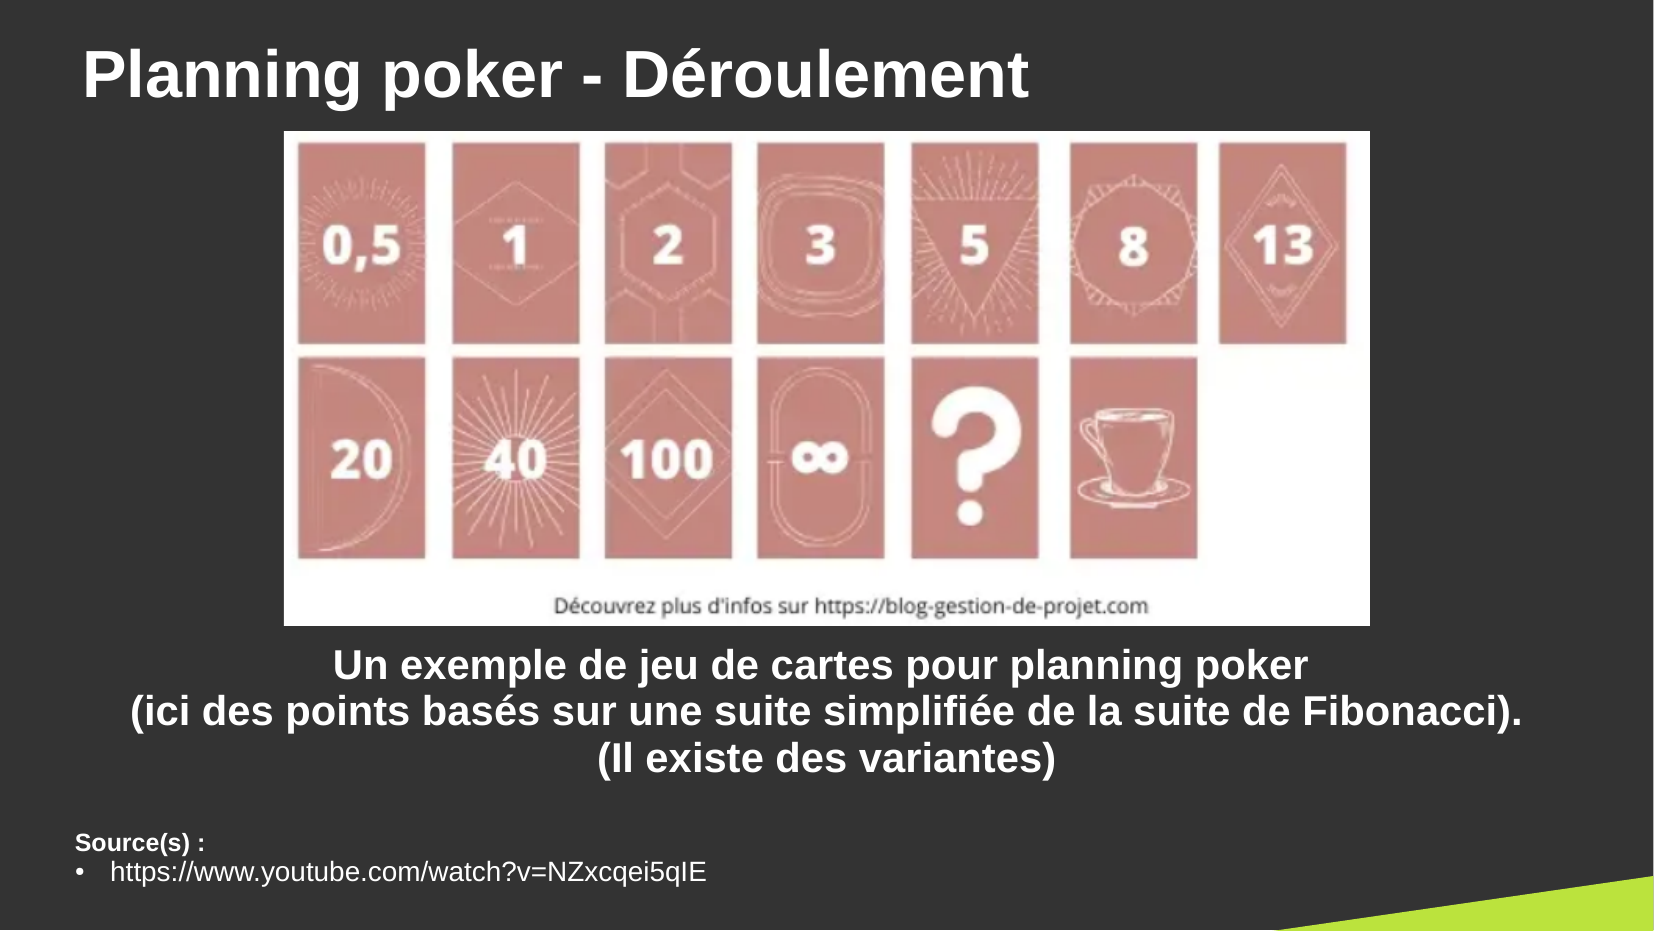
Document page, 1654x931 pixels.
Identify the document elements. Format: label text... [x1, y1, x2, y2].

text_box [1272, 875, 1654, 931]
title Un exemple de jeu de cartes pour planning poker (ici des points basés sur une suite simplifiée de la suite de Fibonacci). (Il existe des variantes) [31, 641, 1622, 782]
picture [283, 131, 1370, 626]
text_box Source(s) : https://www.youtube.com/watch?v=NZxcqei5qIE [60, 821, 1546, 921]
title Planning poker - Déroulement [82, 37, 1571, 122]
